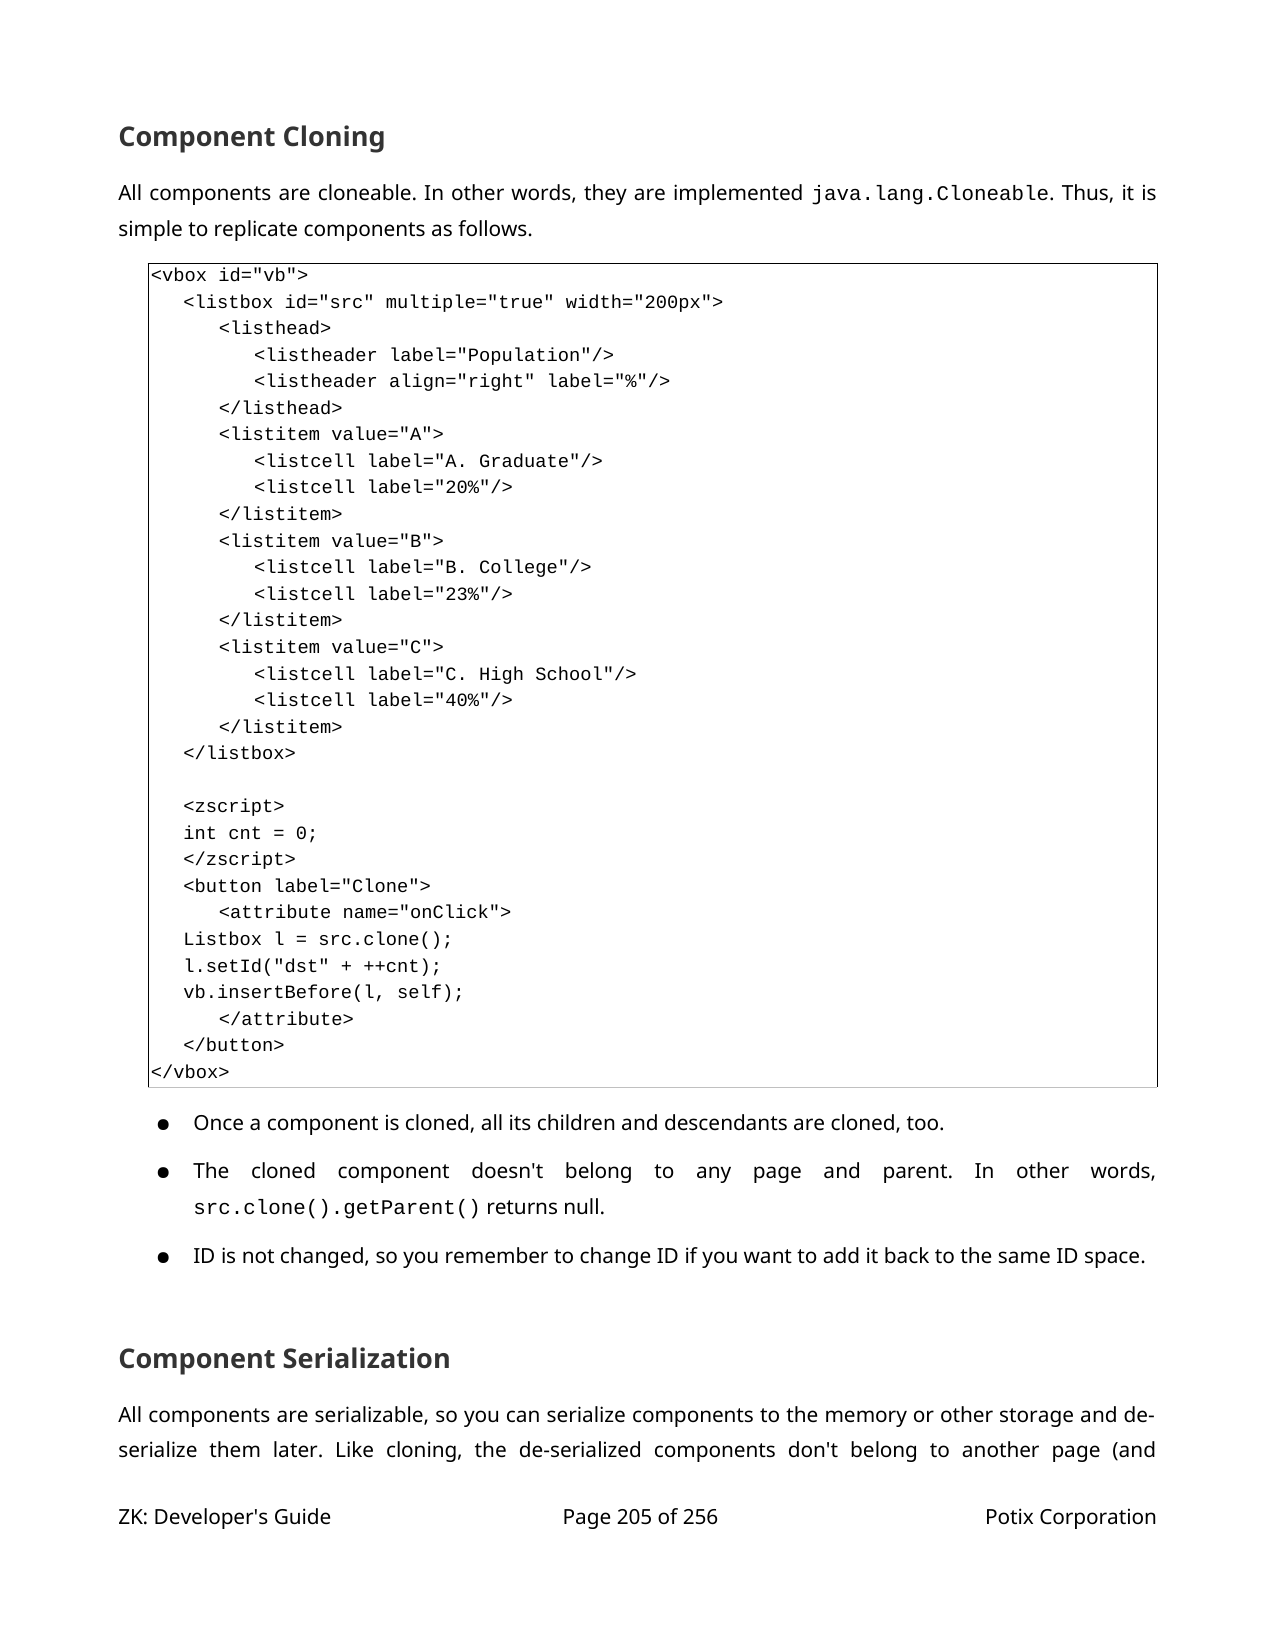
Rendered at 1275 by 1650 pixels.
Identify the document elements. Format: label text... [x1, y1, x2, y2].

list Once a component is cloned, all its children and descendants are cloned, too. [156, 1108, 1157, 1136]
subtitle Component Cloning [118, 118, 1157, 155]
text All components are cloneable. In other words, they are implemented java.lang.Cloneable. Thus, it is simple to replicate components as follows. [118, 178, 1157, 242]
text <vbox id="vb"> <listbox id="src" multiple="true" width="200px"> <listhead> <listheader label="Population"/> <listheader align="right" label="%"/> </listhead> <listitem value="A"> <listcell label="A. Graduate"/> <listcell label="20%"/> </listitem> <listitem value="B"> <listcell label="B. College"/> <listcell label="23%"/> </listitem> <listitem value="C"> <listcell label="C. High School"/> <listcell label="40%"/> </listitem> </listbox> <zscript> int cnt = 0; </zscript> <button label="Clone"> <attribute name="onClick"> Listbox l = src.clone(); l.setId("dst" + ++cnt); vb.insertBefore(l, self); </attribute> </button> </vbox> [149, 264, 1157, 1087]
subtitle Component Serialization [118, 1340, 1157, 1377]
text All components are serializable, so you can serialize components to the memory or other storage and de-serialize them later. Like cloning, the de-serialized components don't belong to another page (and [118, 1400, 1157, 1464]
list ID is not changed, so you remember to change ID if you want to add it back to the same ID space. [156, 1241, 1157, 1269]
list The cloned component doesn't belong to any page and parent. In other words, src.clone().getParent() returns null. [156, 1157, 1157, 1220]
